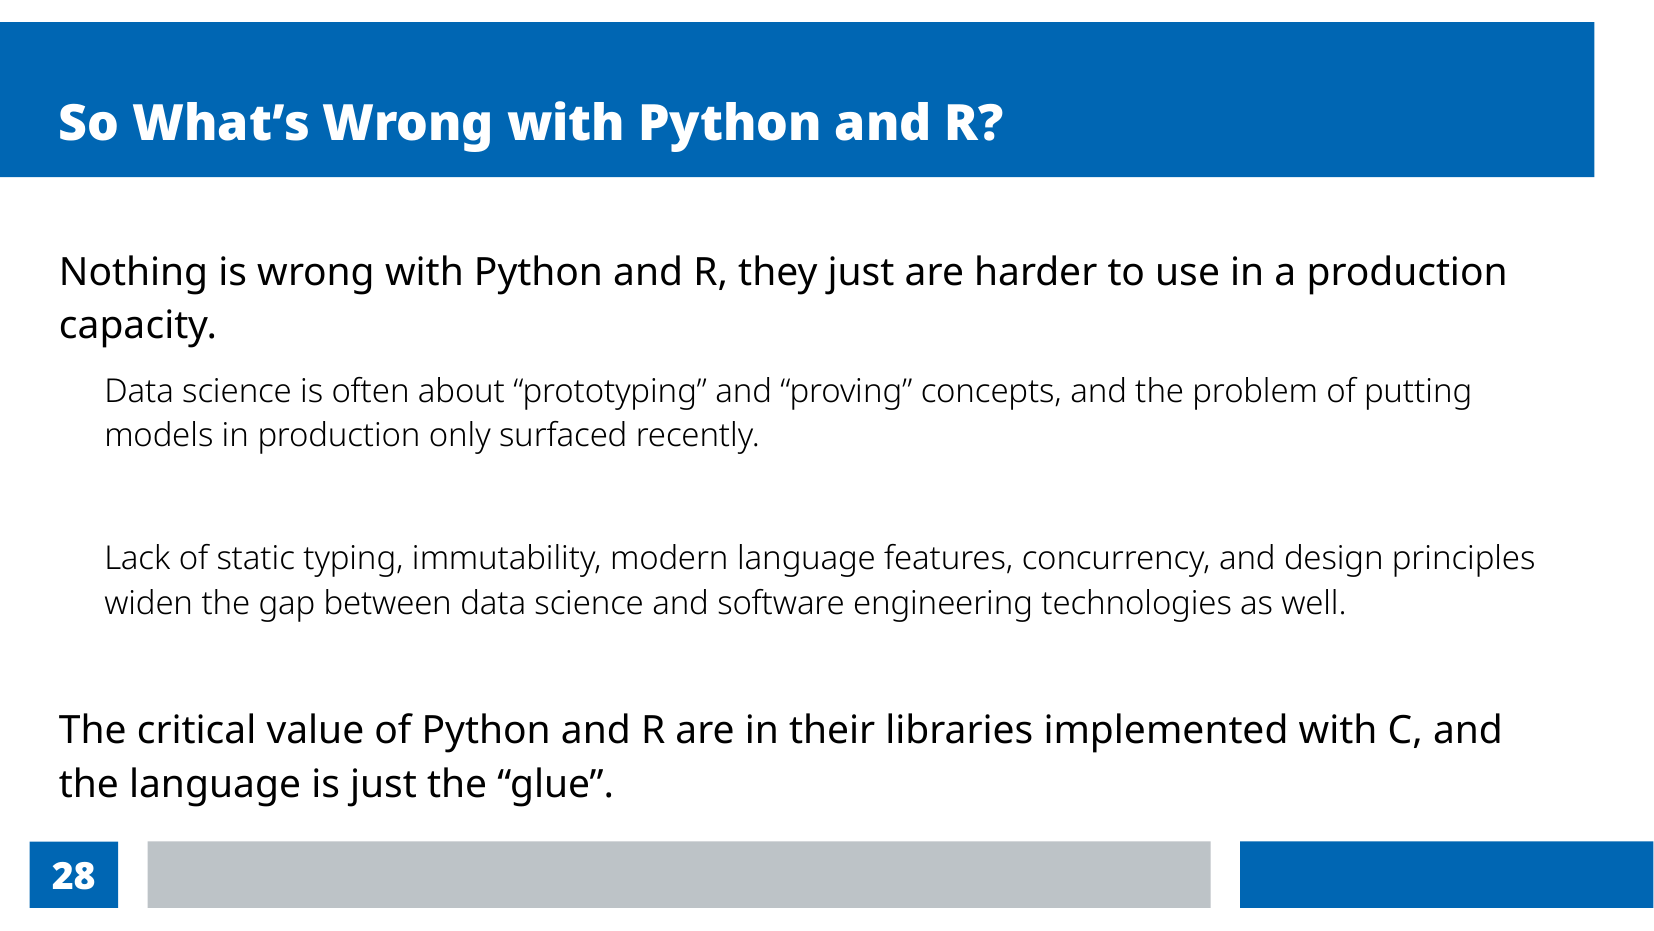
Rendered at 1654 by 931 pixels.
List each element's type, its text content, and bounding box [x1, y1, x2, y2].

list Nothing is wrong with Python and R, they just are harder to use in a production capacity. Data science is often about “prototyping” and “proving” concepts, and the problem of putting models in production only surfaced recently. Lack of static typing, immutability, modern language features, concurrency, and design principles widen the gap between data science and software engineering technologies as well. The critical value of Python and R are in their libraries implemented with C, and the language is just the “glue”. [59, 243, 1565, 820]
title So What’s Wrong with Python and R? [59, 44, 1595, 156]
